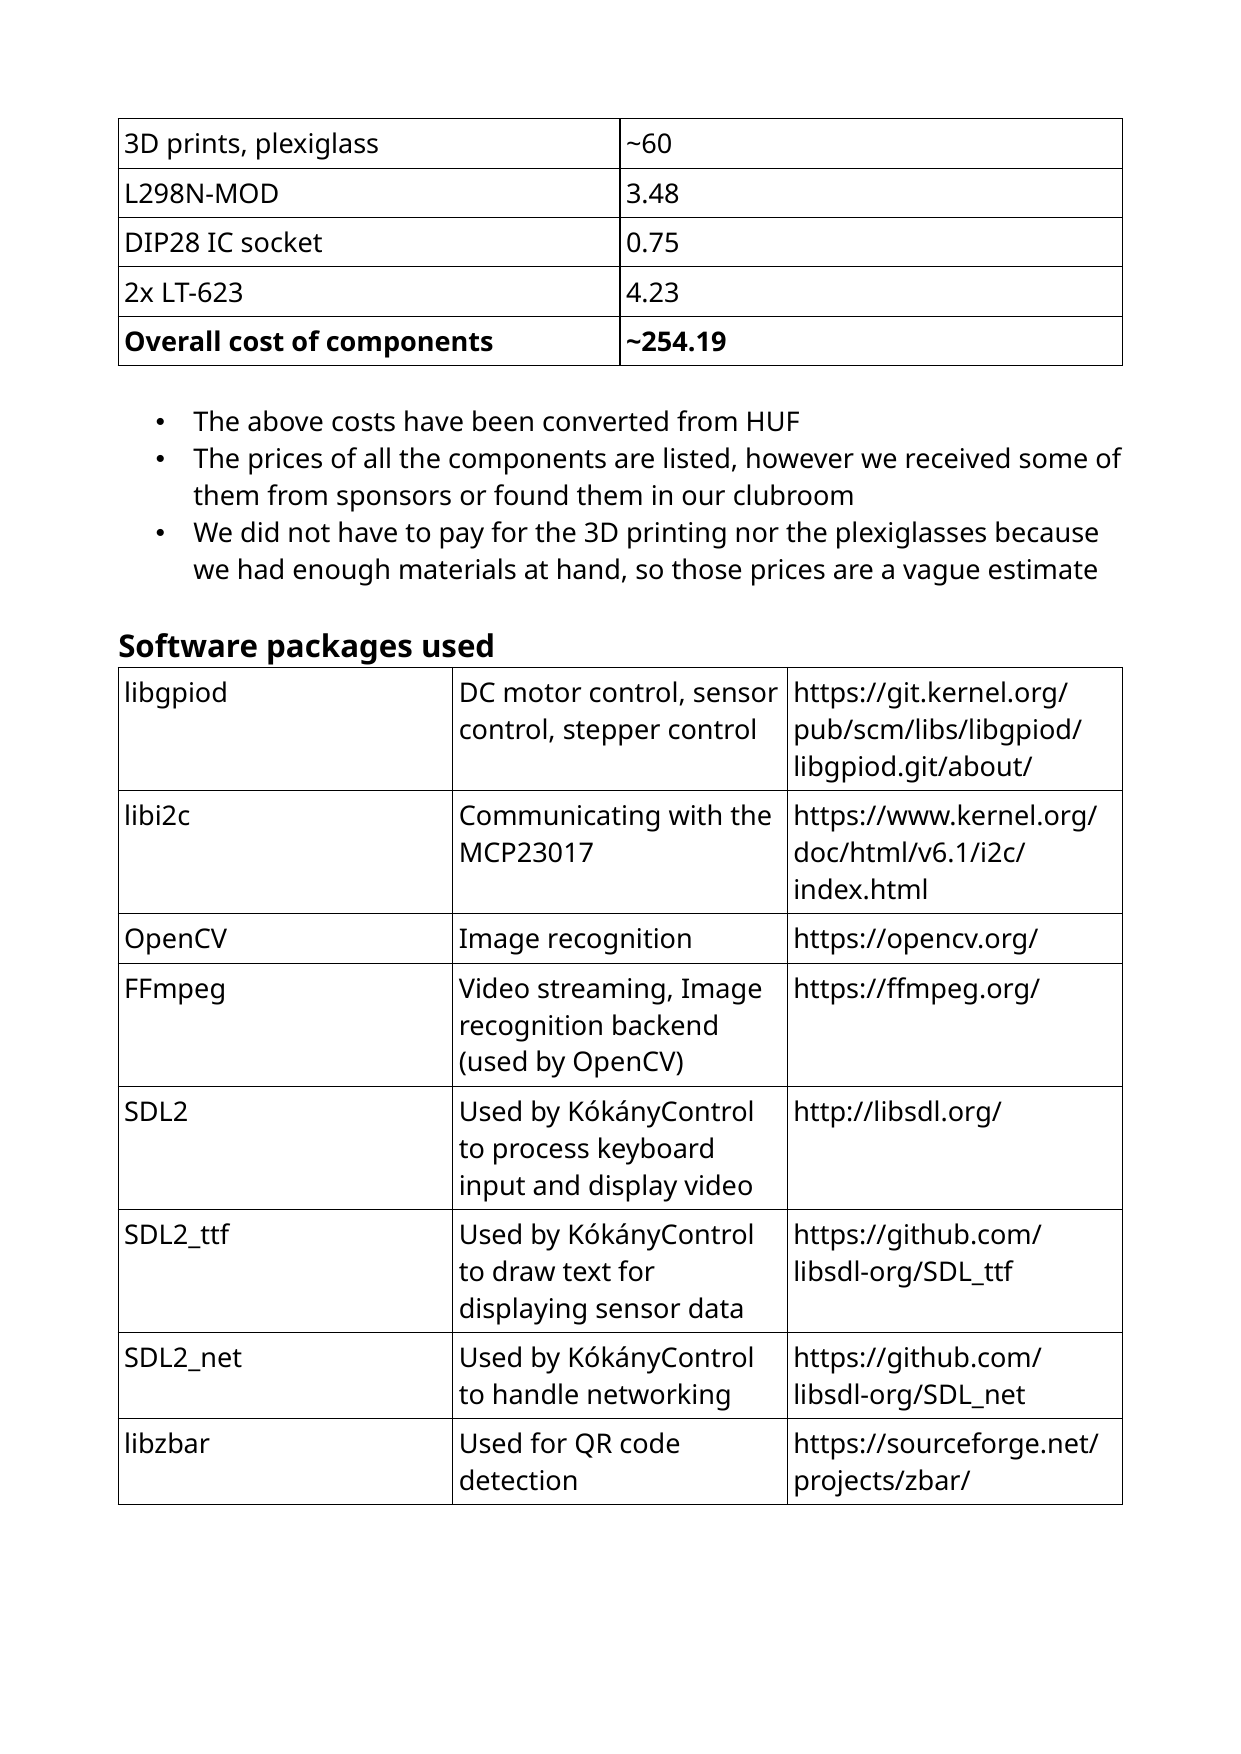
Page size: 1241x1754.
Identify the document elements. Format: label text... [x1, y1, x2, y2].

table_cell ~254.19 [621, 317, 1122, 365]
table_cell Used by KókányControl to process keyboard input and display video [453, 1087, 787, 1209]
table_cell SDL2 [119, 1087, 452, 1209]
table_cell https://github.com/libsdl-org/SDL_net [788, 1333, 1122, 1418]
table_cell 3D prints, plexiglass [119, 119, 619, 167]
table_cell https://www.kernel.org/doc/html/v6.1/i2c/index.html [788, 791, 1122, 913]
table_cell Used for QR code detection [453, 1419, 787, 1504]
table_header https://git.kernel.org/pub/scm/libs/libgpiod/libgpiod.git/about/ [788, 668, 1122, 790]
table_cell Overall cost of components [119, 317, 619, 365]
table_cell Image recognition [453, 914, 787, 962]
table_cell libzbar [119, 1419, 452, 1504]
table_header DC motor control, sensor control, stepper control [453, 668, 787, 790]
table_cell SDL2_ttf [119, 1210, 452, 1332]
table_cell https://opencv.org/ [788, 914, 1122, 962]
list The prices of all the components are listed, however we received some of them from sponsors or found them in our clubroom [156, 440, 1122, 513]
table_cell SDL2_net [119, 1333, 452, 1418]
table_cell Used by KókányControl to draw text for displaying sensor data [453, 1210, 787, 1332]
table_cell 4.23 [621, 267, 1122, 316]
list The above costs have been converted from HUF [156, 403, 1122, 440]
table_cell 3.48 [621, 169, 1122, 217]
text Software packages used [118, 624, 1122, 667]
table_cell https://ffmpeg.org/ [788, 964, 1122, 1086]
table_cell ~60 [621, 119, 1122, 167]
table_cell DIP28 IC socket [119, 218, 619, 266]
table_cell Video streaming, Image recognition backend (used by OpenCV) [453, 964, 787, 1086]
table_cell http://libsdl.org/ [788, 1087, 1122, 1209]
table_cell 0.75 [621, 218, 1122, 266]
table_cell 2x LT-623 [119, 267, 619, 316]
table_cell FFmpeg [119, 964, 452, 1086]
table_cell OpenCV [119, 914, 452, 962]
table_cell Used by KókányControl to handle networking [453, 1333, 787, 1418]
table_cell libi2c [119, 791, 452, 913]
table_cell https://sourceforge.net/projects/zbar/ [788, 1419, 1122, 1504]
list We did not have to pay for the 3D printing nor the plexiglasses because we had enough materials at hand, so those prices are a vague estimate [156, 513, 1122, 587]
table_cell Communicating with the MCP23017 [453, 791, 787, 913]
table_cell https://github.com/libsdl-org/SDL_ttf [788, 1210, 1122, 1332]
table_header libgpiod [119, 668, 452, 790]
table_cell L298N-MOD [119, 169, 619, 217]
